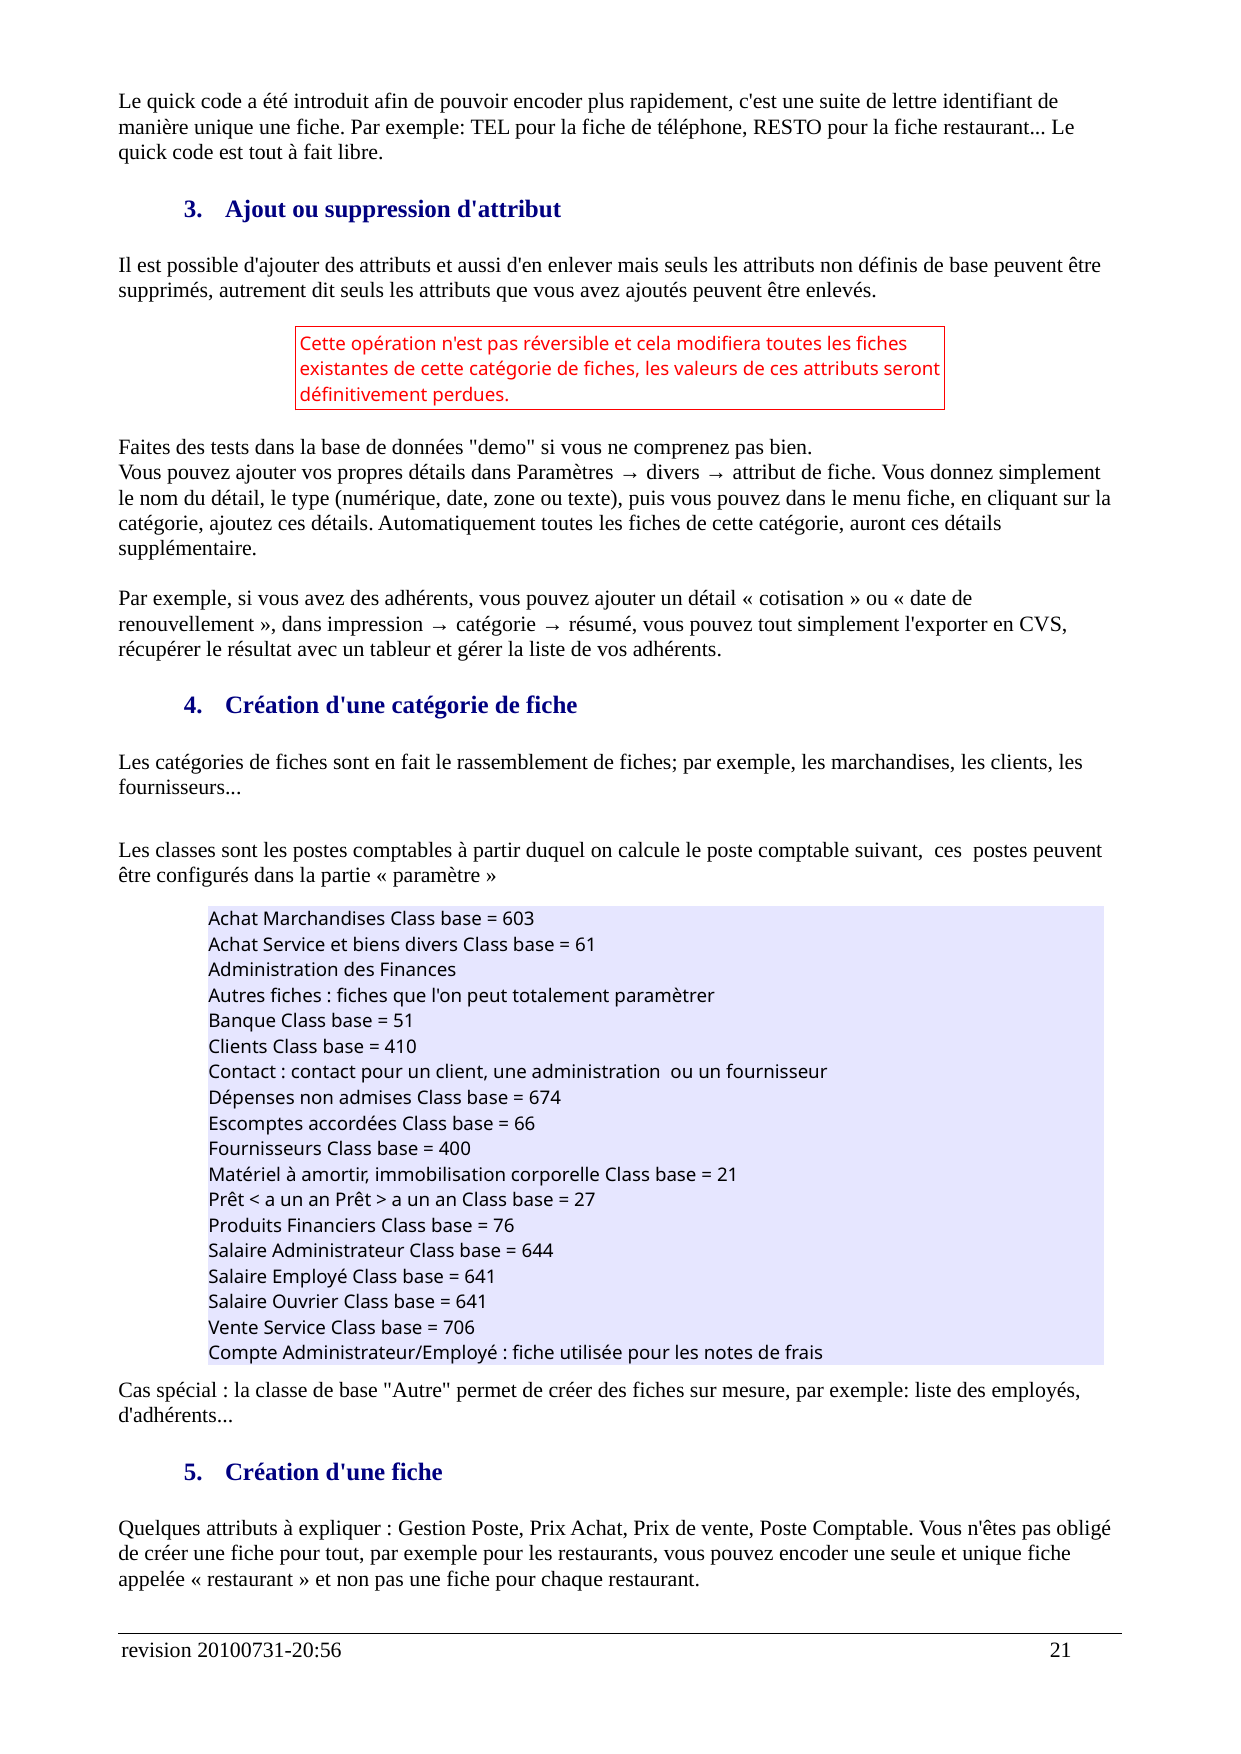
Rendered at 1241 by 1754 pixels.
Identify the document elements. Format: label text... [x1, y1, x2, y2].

text Il est possible d'ajouter des attributs et aussi d'en enlever mais seuls les attributs non définis de base peuvent être supprimés, autrement dit seuls les attributs que vous avez ajoutés peuvent être enlevés. [118, 252, 1122, 302]
text Vous pouvez ajouter vos propres détails dans Paramètres → divers → attribut de fiche. Vous donnez simplement le nom du détail, le type (numérique, date, zone ou texte), puis vous pouvez dans le menu fiche, en cliquant sur la catégorie, ajoutez ces détails. Automatiquement toutes les fiches de cette catégorie, auront ces détails supplémentaire. [118, 459, 1122, 560]
text Par exemple, si vous avez des adhérents, vous pouvez ajouter un détail « cotisation » ou « date de renouvellement », dans impression → catégorie → résumé, vous pouvez tout simplement l'exporter en CVS, récupérer le résultat avec un tableur et gérer la liste de vos adhérents. [118, 585, 1122, 661]
text Les classes sont les postes comptables à partir duquel on calcule le poste comptable suivant, ces postes peuvent être configurés dans la partie « paramètre » [118, 837, 1122, 887]
text Le quick code a été introduit afin de pouvoir encoder plus rapidement, c'est une suite de lettre identifiant de manière unique une fiche. Par exemple: TEL pour la fiche de téléphone, RESTO pour la fiche restaurant... Le quick code est tout à fait libre. [118, 88, 1122, 164]
text Les catégories de fiches sont en fait le rassemblement de fiches; par exemple, les marchandises, les clients, les fournisseurs... [118, 749, 1122, 799]
text Cas spécial : la classe de base "Autre" permet de créer des fiches sur mesure, par exemple: liste des employés, d'adhérents... [118, 1377, 1122, 1427]
text Cette opération n'est pas réversible et cela modifiera toutes les fiches existantes de cette catégorie de fiches, les valeurs de ces attributs seront définitivement perdues. [296, 327, 944, 409]
text Achat Marchandises Class base = 603 Achat Service et biens divers Class base = 61 Administration des Finances Autres fiches : fiches que l'on peut totalement paramètrer Banque Class base = 51 Clients Class base = 410 Contact : contact pour un client, une administration ou un fournisseur Dépenses non admises Class base = 674 Escomptes accordées Class base = 66 Fournisseurs Class base = 400 Matériel à amortir, immobilisation corporelle Class base = 21 Prêt < a un an Prêt > a un an Class base = 27 Produits Financiers Class base = 76 Salaire Administrateur Class base = 644 Salaire Employé Class base = 641 Salaire Ouvrier Class base = 641 Vente Service Class base = 706 Compte Administrateur/Employé : fiche utilisée pour les notes de frais [208, 906, 1104, 1365]
text Faites des tests dans la base de données "demo" si vous ne comprenez pas bien. [118, 434, 1122, 459]
subtitle Création d'une catégorie de fiche [177, 690, 1122, 719]
text Quelques attributs à expliquer : Gestion Poste, Prix Achat, Prix de vente, Poste Comptable. Vous n'êtes pas obligé de créer une fiche pour tout, par exemple pour les restaurants, vous pouvez encoder une seule et unique fiche appelée « restaurant » et non pas une fiche pour chaque restaurant. [118, 1515, 1122, 1591]
subtitle Ajout ou suppression d'attribut [177, 194, 1122, 222]
subtitle Création d'une fiche [177, 1457, 1122, 1486]
